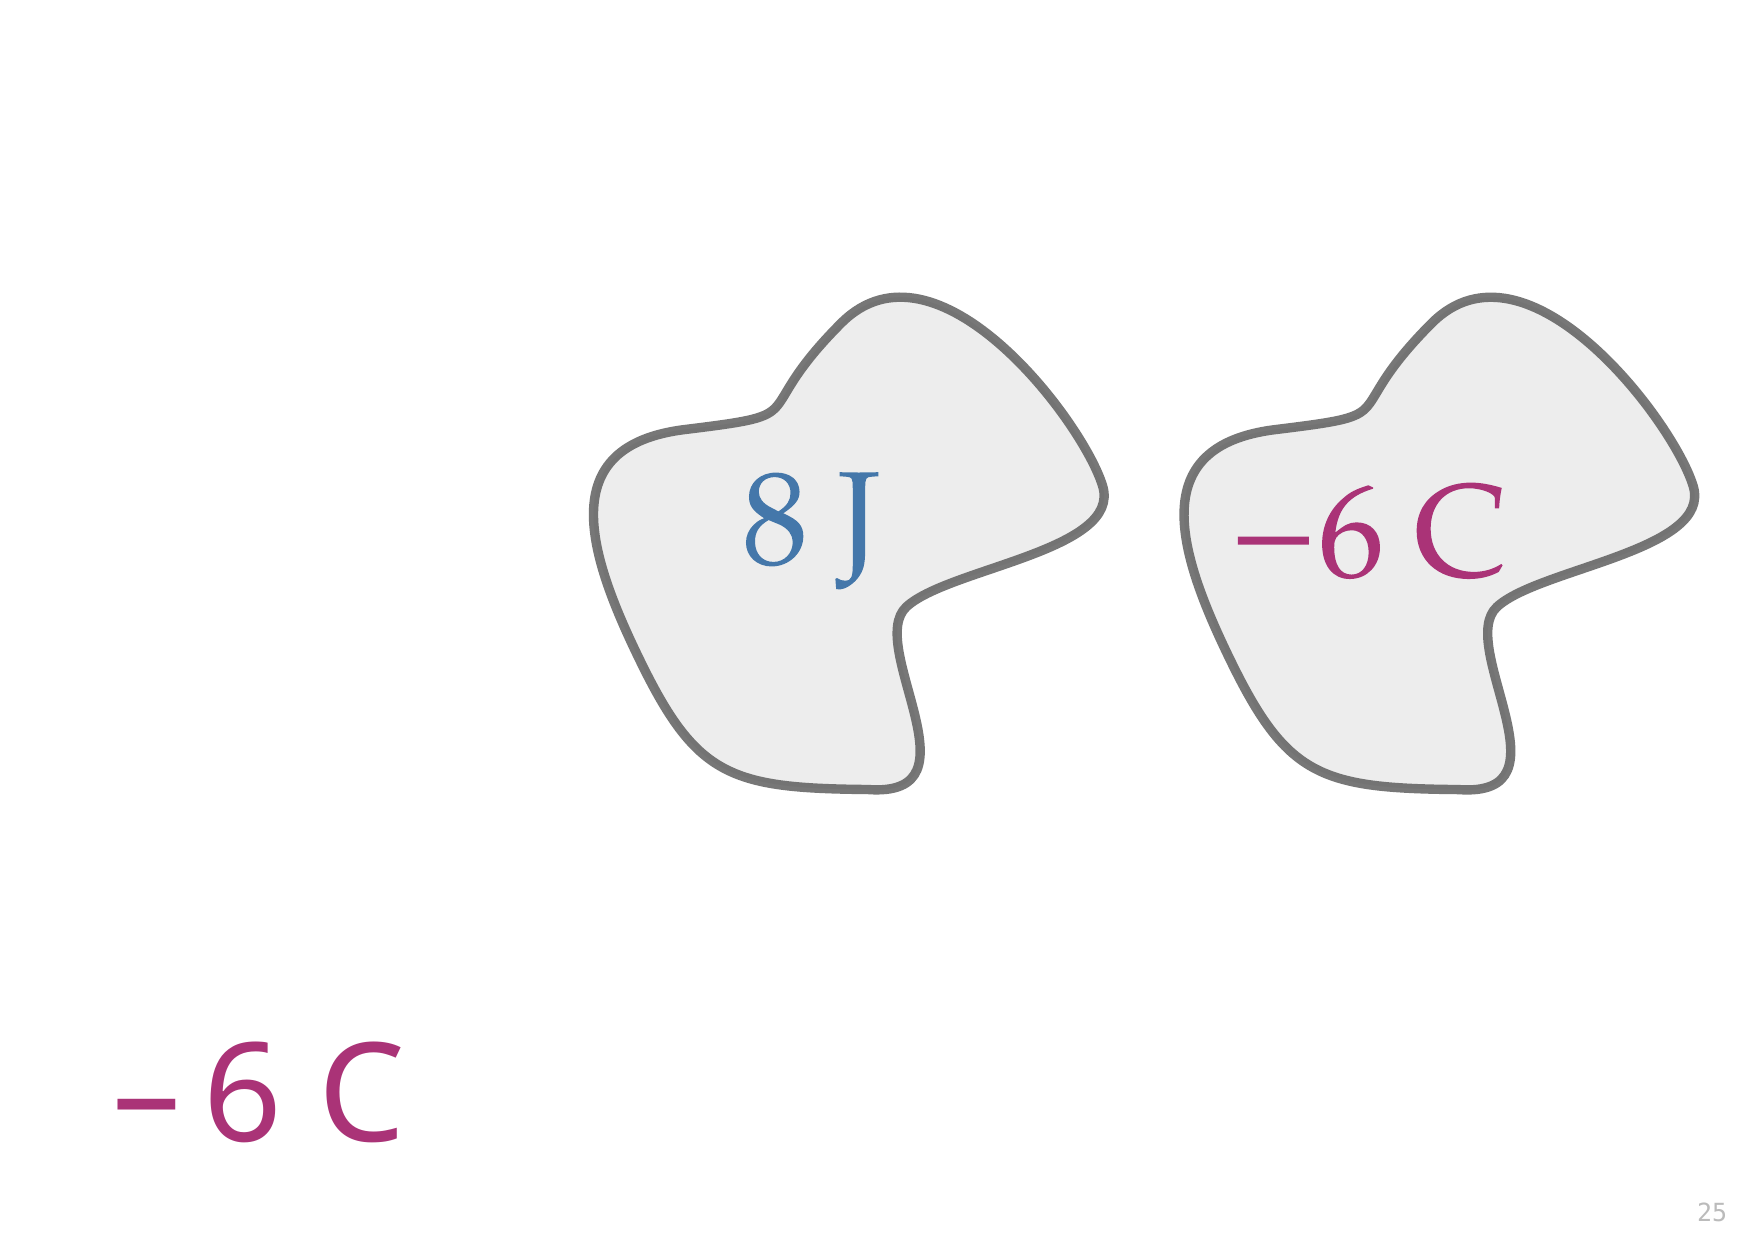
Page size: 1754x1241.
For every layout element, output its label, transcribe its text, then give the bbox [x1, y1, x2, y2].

text_box [593, 297, 1105, 790]
text_box – 6 C [97, 986, 414, 1139]
text_box [1184, 297, 1695, 790]
